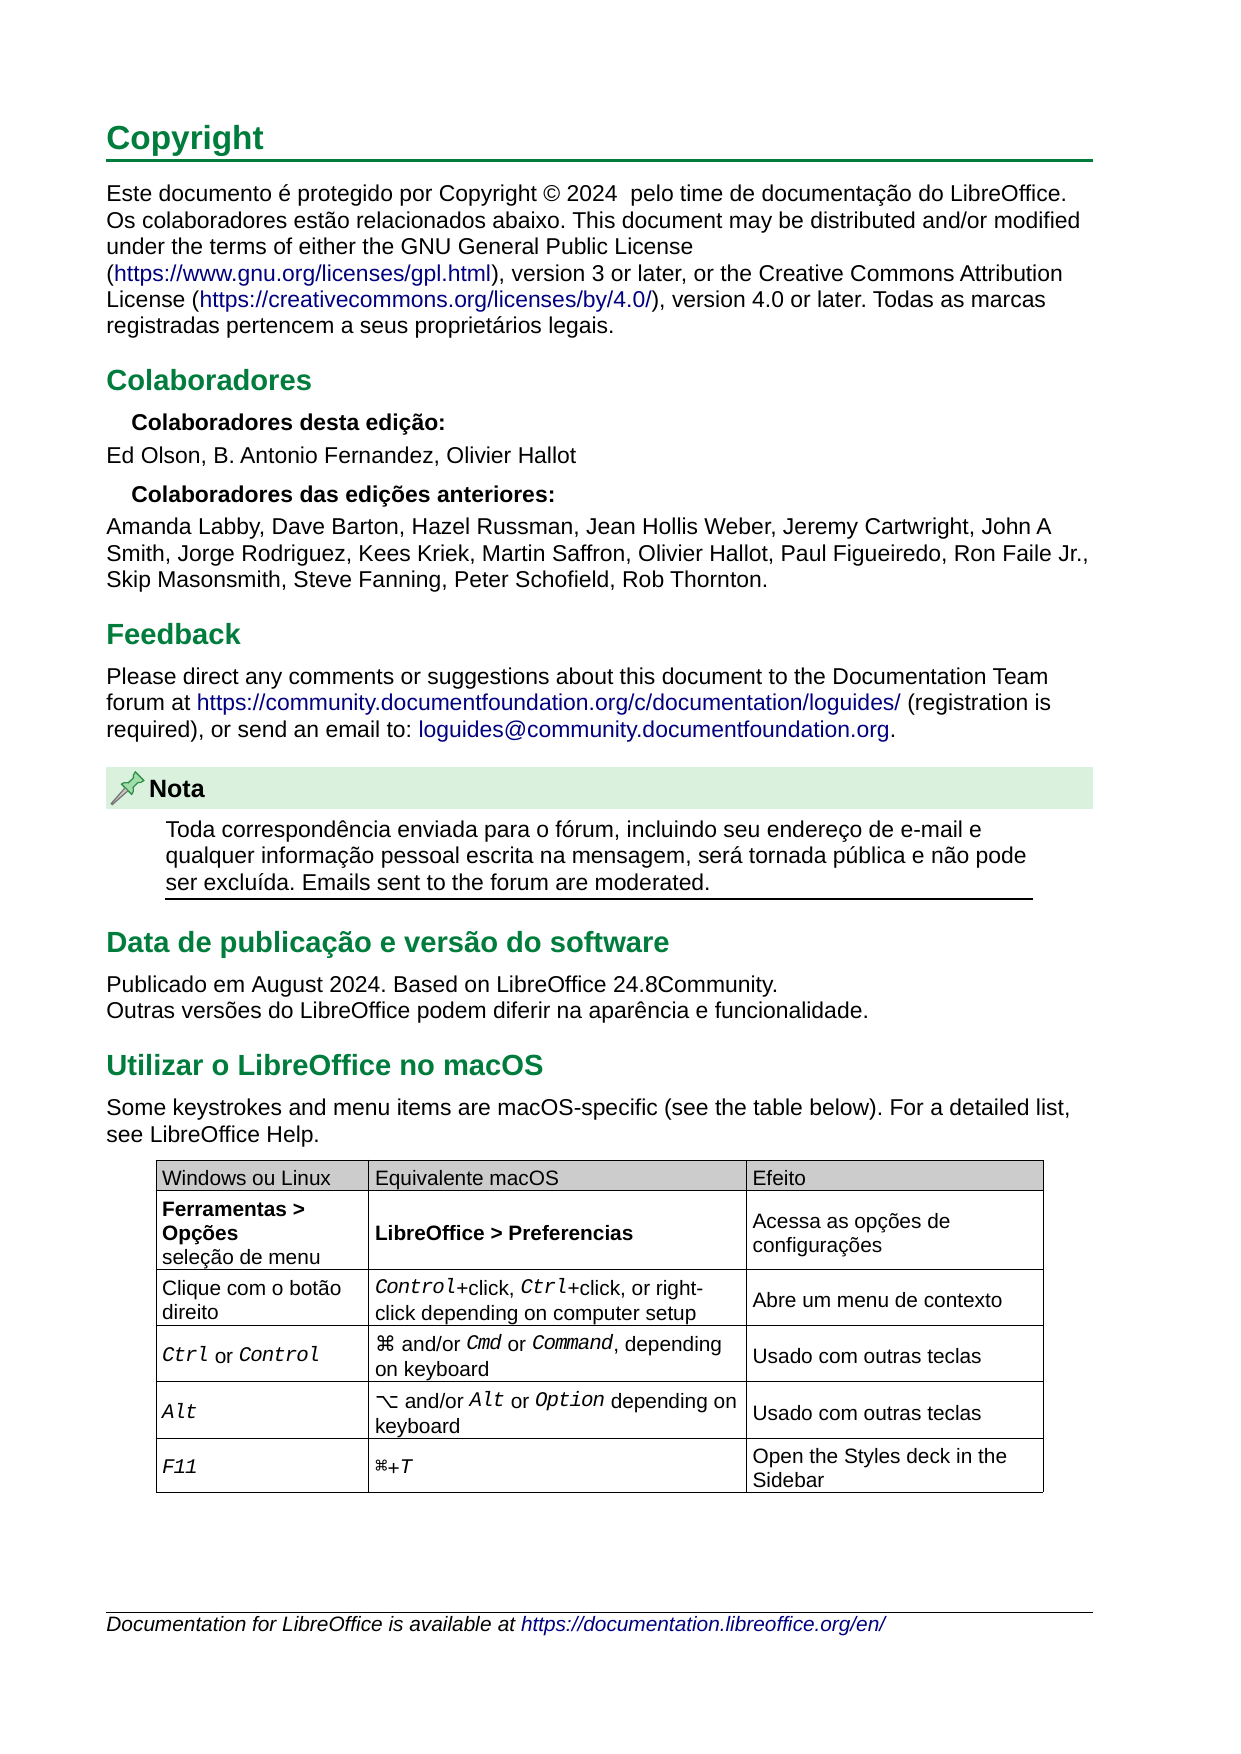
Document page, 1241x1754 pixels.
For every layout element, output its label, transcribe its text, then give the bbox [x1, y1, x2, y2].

table_cell Clique com o botão direito [157, 1270, 368, 1325]
table_header Equivalente macOS [369, 1161, 746, 1190]
text Este documento é protegido por Copyright © 2024 pelo time de documentação do LibreOffice. Os colaboradores estão relacionados abaixo. This document may be distributed and/or modified under the terms of either the GNU General Public License (https://www.gnu.org/licenses/gpl.html), version 3 or later, or the Creative Commons Attribution License (https://creativecommons.org/licenses/by/4.0/), version 4.0 or later. Todas as marcas registradas pertencem a seus proprietários legais. [106, 180, 1093, 338]
subtitle Colaboradores [106, 363, 1093, 397]
subtitle Nota [148, 767, 1093, 809]
table_cell Acessa as opções de configurações [747, 1191, 1043, 1268]
text Toda correspondência enviada para o fórum, incluindo seu endereço de e-mail e qualquer informação pessoal escrita na mensagem, será tornada pública e não pode ser excluída. Emails sent to the forum are moderated. [165, 816, 1033, 898]
table_header Windows ou Linux [157, 1161, 368, 1190]
table_cell ⌘+T [369, 1439, 746, 1492]
subtitle Data de publicação e versão do software [106, 925, 1093, 958]
text Some keystrokes and menu items are macOS-specific (see the table below). For a detailed list, see LibreOffice Help. [106, 1094, 1093, 1147]
text Ed Olson, B. Antonio Fernandez, Olivier Hallot [106, 442, 1093, 468]
table_cell ⌘ and/or Cmd or Command, depending on keyboard [369, 1326, 746, 1381]
table_cell Abre um menu de contexto [747, 1270, 1043, 1325]
text Please direct any comments or suggestions about this document to the Documentation Team forum at https://community.documentfoundation.org/c/documentation/loguides/ (registration is required), or send an email to: loguides@community.documentfoundation.org. [106, 663, 1093, 742]
table_cell LibreOffice > Preferencias [369, 1191, 746, 1268]
text Publicado em Agosto de 2024. Based on LibreOffice 24.8Community. Outras versões do LibreOffice podem diferir na aparência e funcionalidade. [106, 971, 1093, 1023]
table_cell Ctrl or Control [157, 1326, 368, 1381]
table_header Efeito [747, 1161, 1043, 1190]
subtitle Utilizar o LibreOffice no macOS [106, 1048, 1093, 1082]
table_cell Alt [157, 1382, 368, 1437]
text Amanda Labby, Dave Barton, Hazel Russman, Jean Hollis Weber, Jeremy Cartwright, John A Smith, Jorge Rodriguez, Kees Kriek, Martin Saffron, Olivier Hallot, Paul Figueiredo, Ron Faile Jr., Skip Masonsmith, Steve Fanning, Peter Schofield, Rob Thornton. [106, 513, 1093, 592]
text Colaboradores desta edição: [131, 409, 1093, 436]
table_cell ⌥ and/or Alt or Option depending on keyboard [369, 1382, 746, 1437]
table_cell Open the Styles deck in the Sidebar [747, 1439, 1043, 1492]
table_cell Usado com outras teclas [747, 1326, 1043, 1381]
table_cell F11 [157, 1439, 368, 1492]
subtitle Copyright [106, 118, 1093, 159]
table_cell Usado com outras teclas [747, 1382, 1043, 1437]
text Colaboradores das edições anteriores: [131, 481, 1093, 507]
table_cell Control+click, Ctrl+click, or right-click depending on computer setup [369, 1270, 746, 1325]
table_cell Ferramentas > Opções seleção de menu [157, 1191, 368, 1268]
subtitle Feedback [106, 617, 1093, 651]
